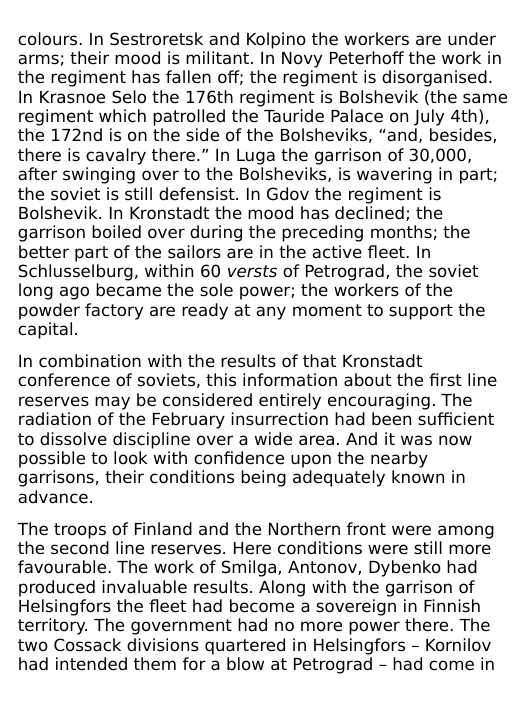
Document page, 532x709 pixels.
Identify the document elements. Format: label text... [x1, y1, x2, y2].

text In combination with the results of that Kronstadt conference of soviets, this information about the first line reserves may be considered entirely encouraging. The radiation of the February insurrection had been sufficient to dissolve discipline over a wide area. And it was now possible to look with confidence upon the nearby garrisons, their conditions being adequately known in advance. [18, 352, 514, 507]
text The troops of Finland and the Northern front were among the second line reserves. Here conditions were still more favourable. The work of Smilga, Antonov, Dybenko had produced invaluable results. Along with the garrison of Helsingfors the fleet had become a sovereign in Finnish territory. The government had no more power there. The two Cossack divisions quartered in Helsingfors – Kornilov had intended them for a blow at Petrograd – had come in [18, 519, 514, 674]
text colours. In Sestroretsk and Kolpino the workers are under arms; their mood is militant. In Novy Peterhoff the work in the regiment has fallen off; the regiment is disorganised. In Krasnoe Selo the 176th regiment is Bolshevik (the same regiment which patrolled the Tauride Palace on July 4th), the 172nd is on the side of the Bolsheviks, “and, besides, there is cavalry there.” In Luga the garrison of 30,000, after swinging over to the Bolsheviks, is wavering in part; the soviet is still defensist. In Gdov the regiment is Bolshevik. In Kronstadt the mood has declined; the garrison boiled over during the preceding months; the better part of the sailors are in the active fleet. In Schlusselburg, within 60 versts of Petrograd, the soviet long ago became the sole power; the workers of the powder factory are ready at any moment to support the capital. [18, 29, 514, 339]
